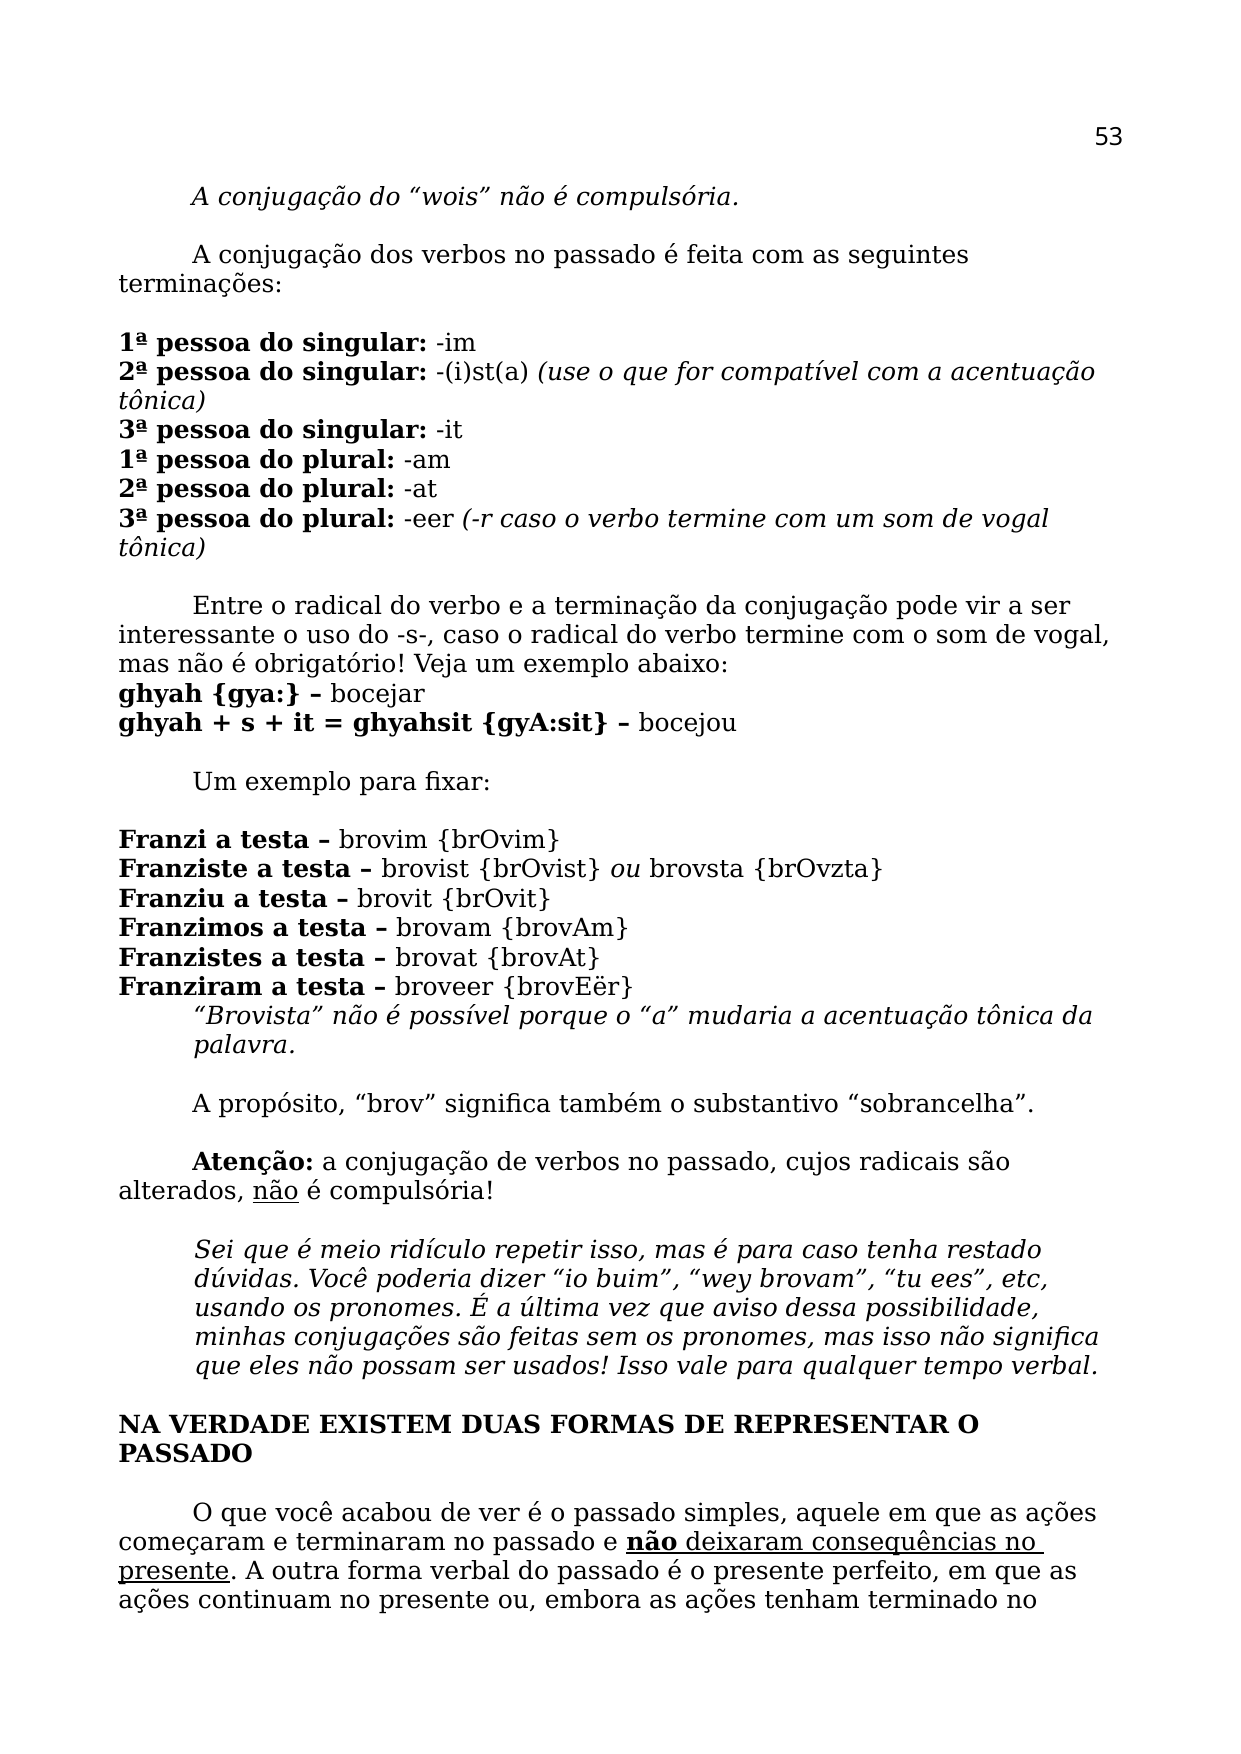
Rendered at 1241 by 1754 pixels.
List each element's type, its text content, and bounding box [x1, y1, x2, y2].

text Franziram a testa – broveer {brovEër} [118, 972, 1123, 1001]
text Franziu a testa – brovit {brOvit} [118, 884, 1123, 913]
text “Brovista” não é possível porque o “a” mudaria a acentuação tônica da palavra. [193, 1001, 1123, 1059]
text Sei que é meio ridículo repetir isso, mas é para caso tenha restado dúvidas. Você poderia dizer “io buim”, “wey brovam”, “tu ees”, etc, usando os pronomes. É a última vez que aviso dessa possibilidade, minhas conjugações são feitas sem os pronomes, mas isso não significa que eles não possam ser usados! Isso vale para qualquer tempo verbal. [194, 1235, 1123, 1381]
text Entre o radical do verbo e a terminação da conjugação pode vir a ser interessante o uso do -s-, caso o radical do verbo termine com o som de vogal, mas não é obrigatório! Veja um exemplo abaixo: [118, 591, 1123, 679]
text A conjugação do “wois” não é compulsória. [192, 182, 1123, 211]
text A conjugação dos verbos no passado é feita com as seguintes terminações: [118, 240, 1123, 298]
text O que você acabou de ver é o passado simples, aquele em que as ações começaram e terminaram no passado e não deixaram consequências no presente. A outra forma verbal do passado é o presente perfeito, em que as ações continuam no presente ou, embora as ações tenham terminado no [118, 1498, 1123, 1614]
text ghyah + s + it = ghyahsit {gyA:sit} – bocejou [118, 708, 1123, 737]
text Franzistes a testa – brovat {brovAt} [118, 942, 1123, 972]
subtitle NA VERDADE EXISTEM DUAS FORMAS DE REPRESENTAR O PASSADO [118, 1410, 1123, 1468]
text 3ª pessoa do singular: -it [118, 415, 1123, 445]
text Franziste a testa – brovist {brOvist} ou brovsta {brOvzta} [118, 854, 1123, 884]
text 1ª pessoa do singular: -im [118, 327, 1123, 357]
text Franzimos a testa – brovam {brovAm} [118, 913, 1123, 942]
text A propósito, “brov” significa também o substantivo “sobrancelha”. [118, 1089, 1123, 1118]
text 2ª pessoa do plural: -at [118, 474, 1123, 503]
text Atenção: a conjugação de verbos no passado, cujos radicais são alterados, não é compulsória! [118, 1147, 1123, 1206]
text 1ª pessoa do plural: -am [118, 445, 1123, 474]
text 2ª pessoa do singular: -(i)st(a) (use o que for compatível com a acentuação tônica) [118, 357, 1123, 415]
text Um exemplo para fixar: [118, 767, 1123, 796]
text 3ª pessoa do plural: -eer (-r caso o verbo termine com um som de vogal tônica) [118, 503, 1123, 562]
text Franzi a testa – brovim {brOvim} [118, 825, 1123, 854]
text ghyah {gya:} – bocejar [118, 679, 1123, 708]
